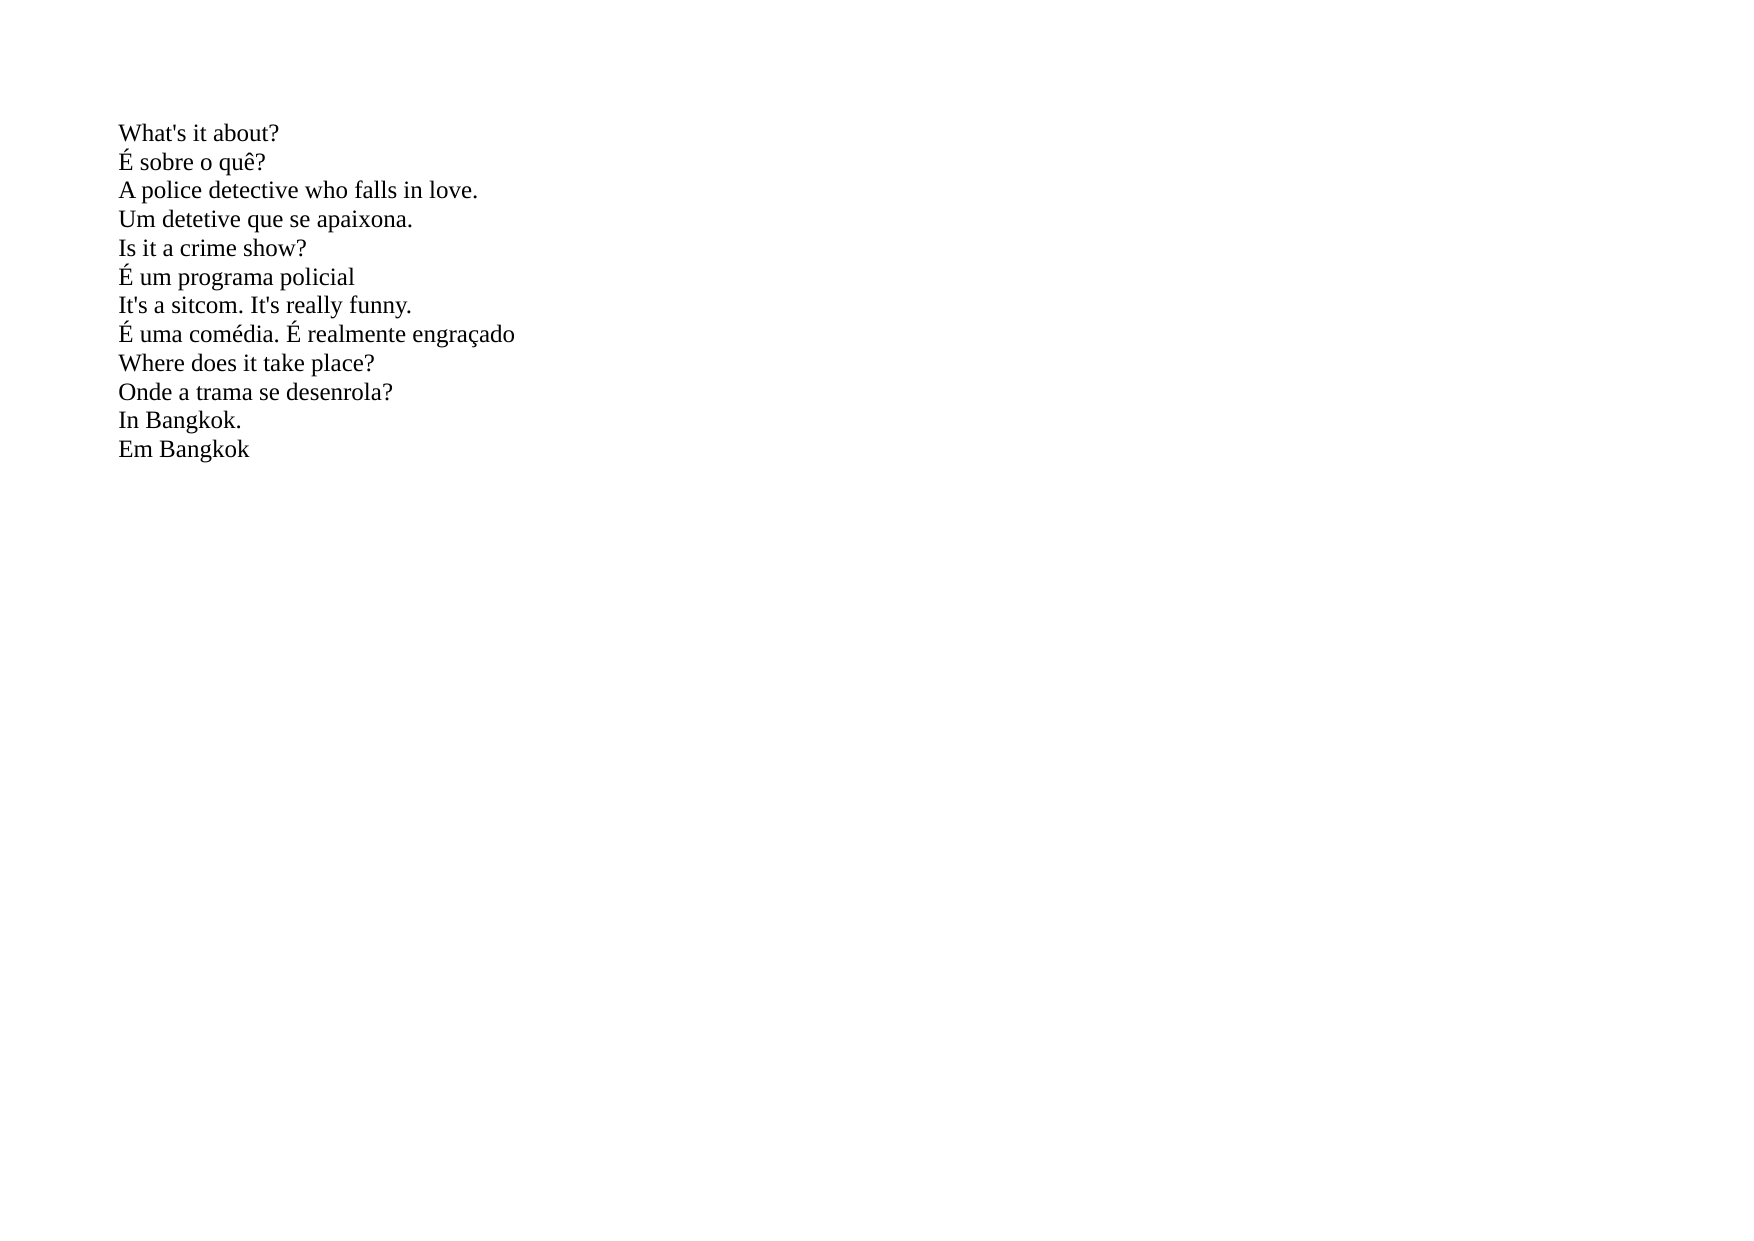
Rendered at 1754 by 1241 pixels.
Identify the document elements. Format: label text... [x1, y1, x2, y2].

text In Bangkok. [118, 406, 1636, 434]
text É uma comédia. É realmente engraçado [118, 319, 1636, 348]
text It's a sitcom. It's really funny. [118, 291, 1636, 319]
text É um programa policial [118, 262, 1636, 291]
text Um detetive que se apaixona. [118, 204, 1636, 233]
text Where does it take place? [118, 348, 1636, 377]
text Is it a crime show? [118, 233, 1636, 262]
text A police detective who falls in love. [118, 176, 1636, 204]
text Em Bangkok [118, 434, 1636, 463]
text What's it about? [118, 118, 1636, 147]
text Onde a trama se desenrola? [118, 377, 1636, 406]
text É sobre o quê? [118, 147, 1636, 176]
